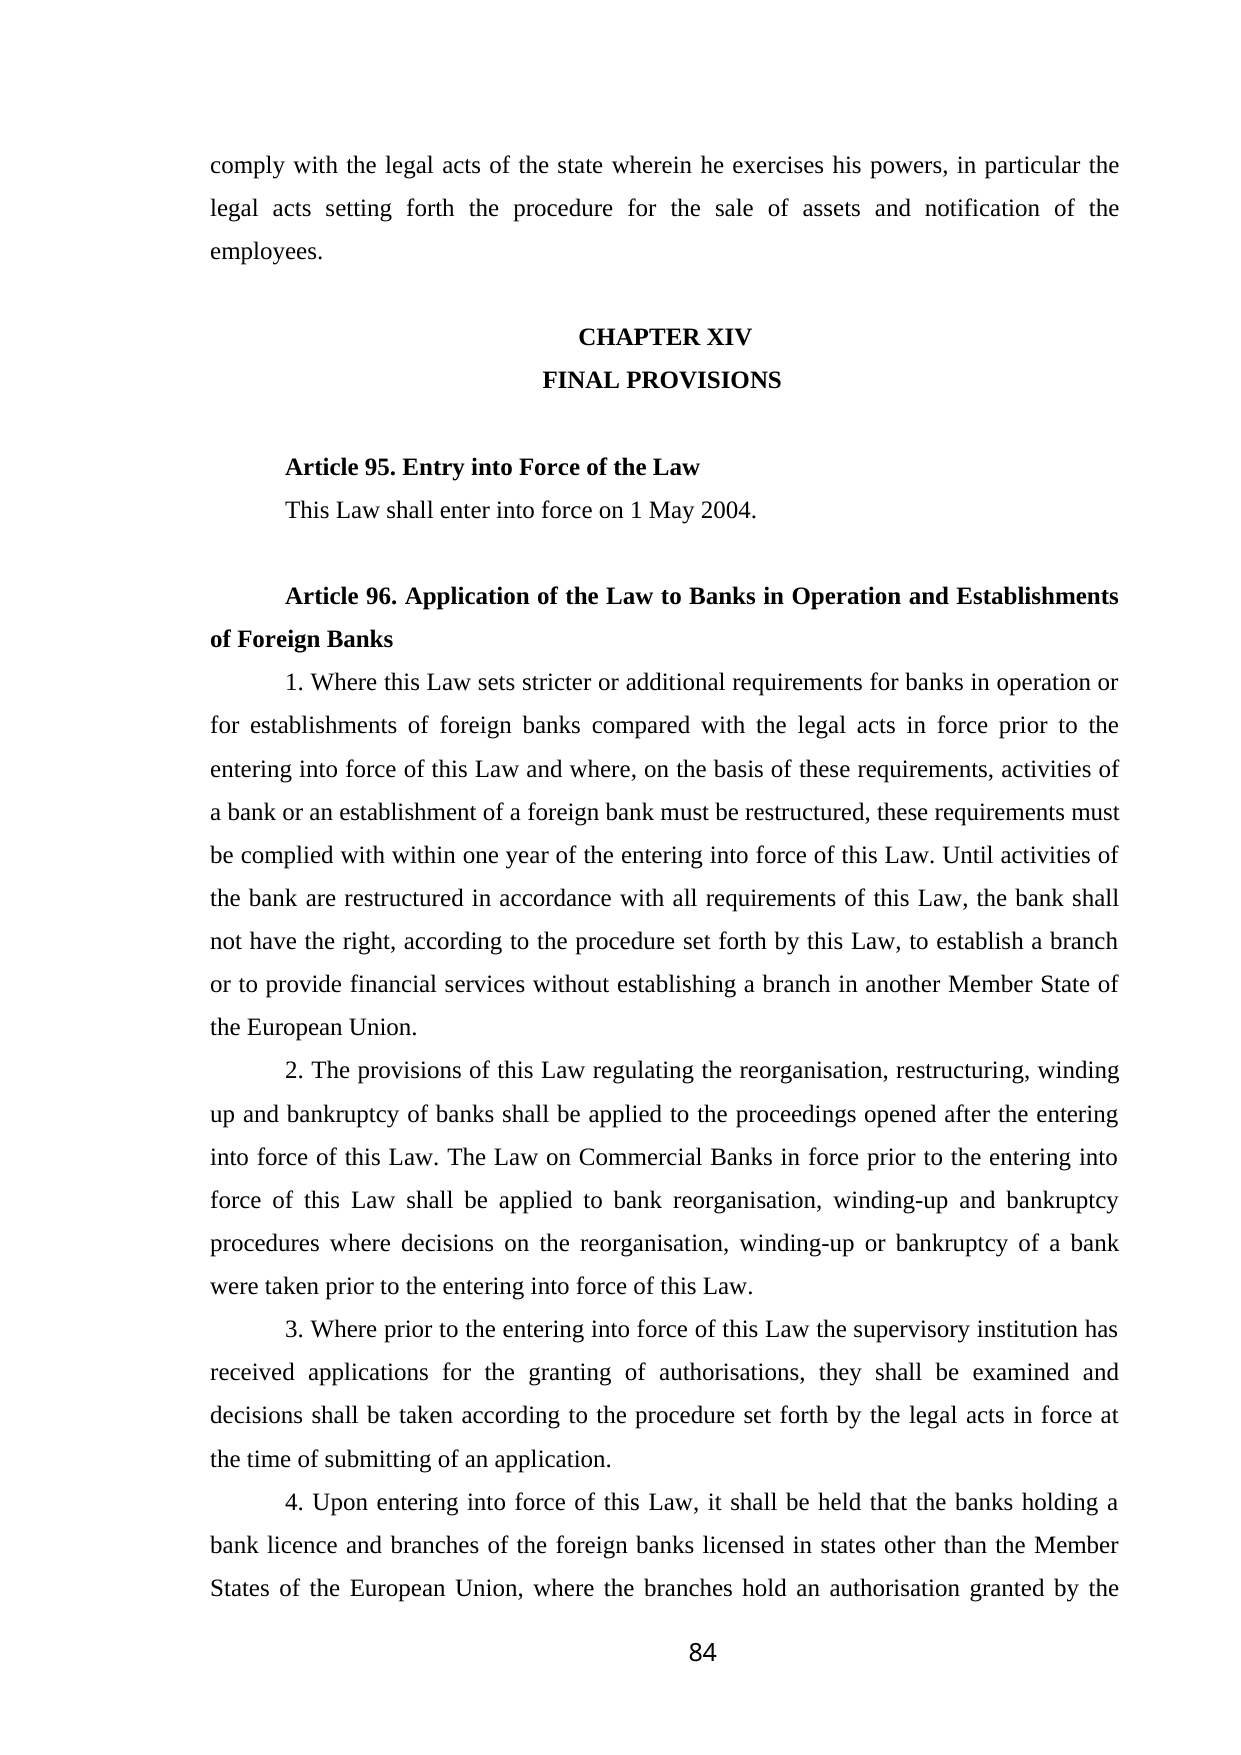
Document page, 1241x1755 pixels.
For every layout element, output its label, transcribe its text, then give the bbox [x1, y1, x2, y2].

text CHAPTER XIV [210, 322, 1120, 351]
text Article 95. Entry into Force of the Law [210, 452, 1120, 481]
text 4. Upon entering into force of this Law, it shall be held that the banks holding a bank licence and branches of the foreign banks licensed in states other than the Member States of the European Union, where the branches hold an authorisation granted by the [210, 1487, 1120, 1602]
text This Law shall enter into force on 1 May 2004. [210, 495, 1120, 524]
text Article 96. Application of the Law to Banks in Operation and Establishments of Foreign Banks [210, 581, 1120, 653]
text comply with the legal acts of the state wherein he exercises his powers, in particular the legal acts setting forth the procedure for the sale of assets and notification of the employees. [210, 150, 1120, 265]
text 2. The provisions of this Law regulating the reorganisation, restructuring, winding up and bankruptcy of banks shall be applied to the proceedings opened after the entering into force of this Law. The Law on Commercial Banks in force prior to the entering into force of this Law shall be applied to bank reorganisation, winding-up and bankruptcy procedures where decisions on the reorganisation, winding-up or bankruptcy of a bank were taken prior to the entering into force of this Law. [210, 1056, 1120, 1300]
text 1. Where this Law sets stricter or additional requirements for banks in operation or for establishments of foreign banks compared with the legal acts in force prior to the entering into force of this Law and where, on the basis of these requirements, activities of a bank or an establishment of a foreign bank must be restructured, these requirements must be complied with within one year of the entering into force of this Law. Until activities of the bank are restructured in accordance with all requirements of this Law, the bank shall not have the right, according to the procedure set forth by this Law, to establish a branch or to provide financial services without establishing a branch in another Member State of the European Union. [210, 667, 1120, 1041]
text 3. Where prior to the entering into force of this Law the supervisory institution has received applications for the granting of authorisations, they shall be examined and decisions shall be taken according to the procedure set forth by the legal acts in force at the time of submitting of an application. [210, 1314, 1120, 1472]
text FINAL PROVISIONS [210, 366, 1120, 394]
